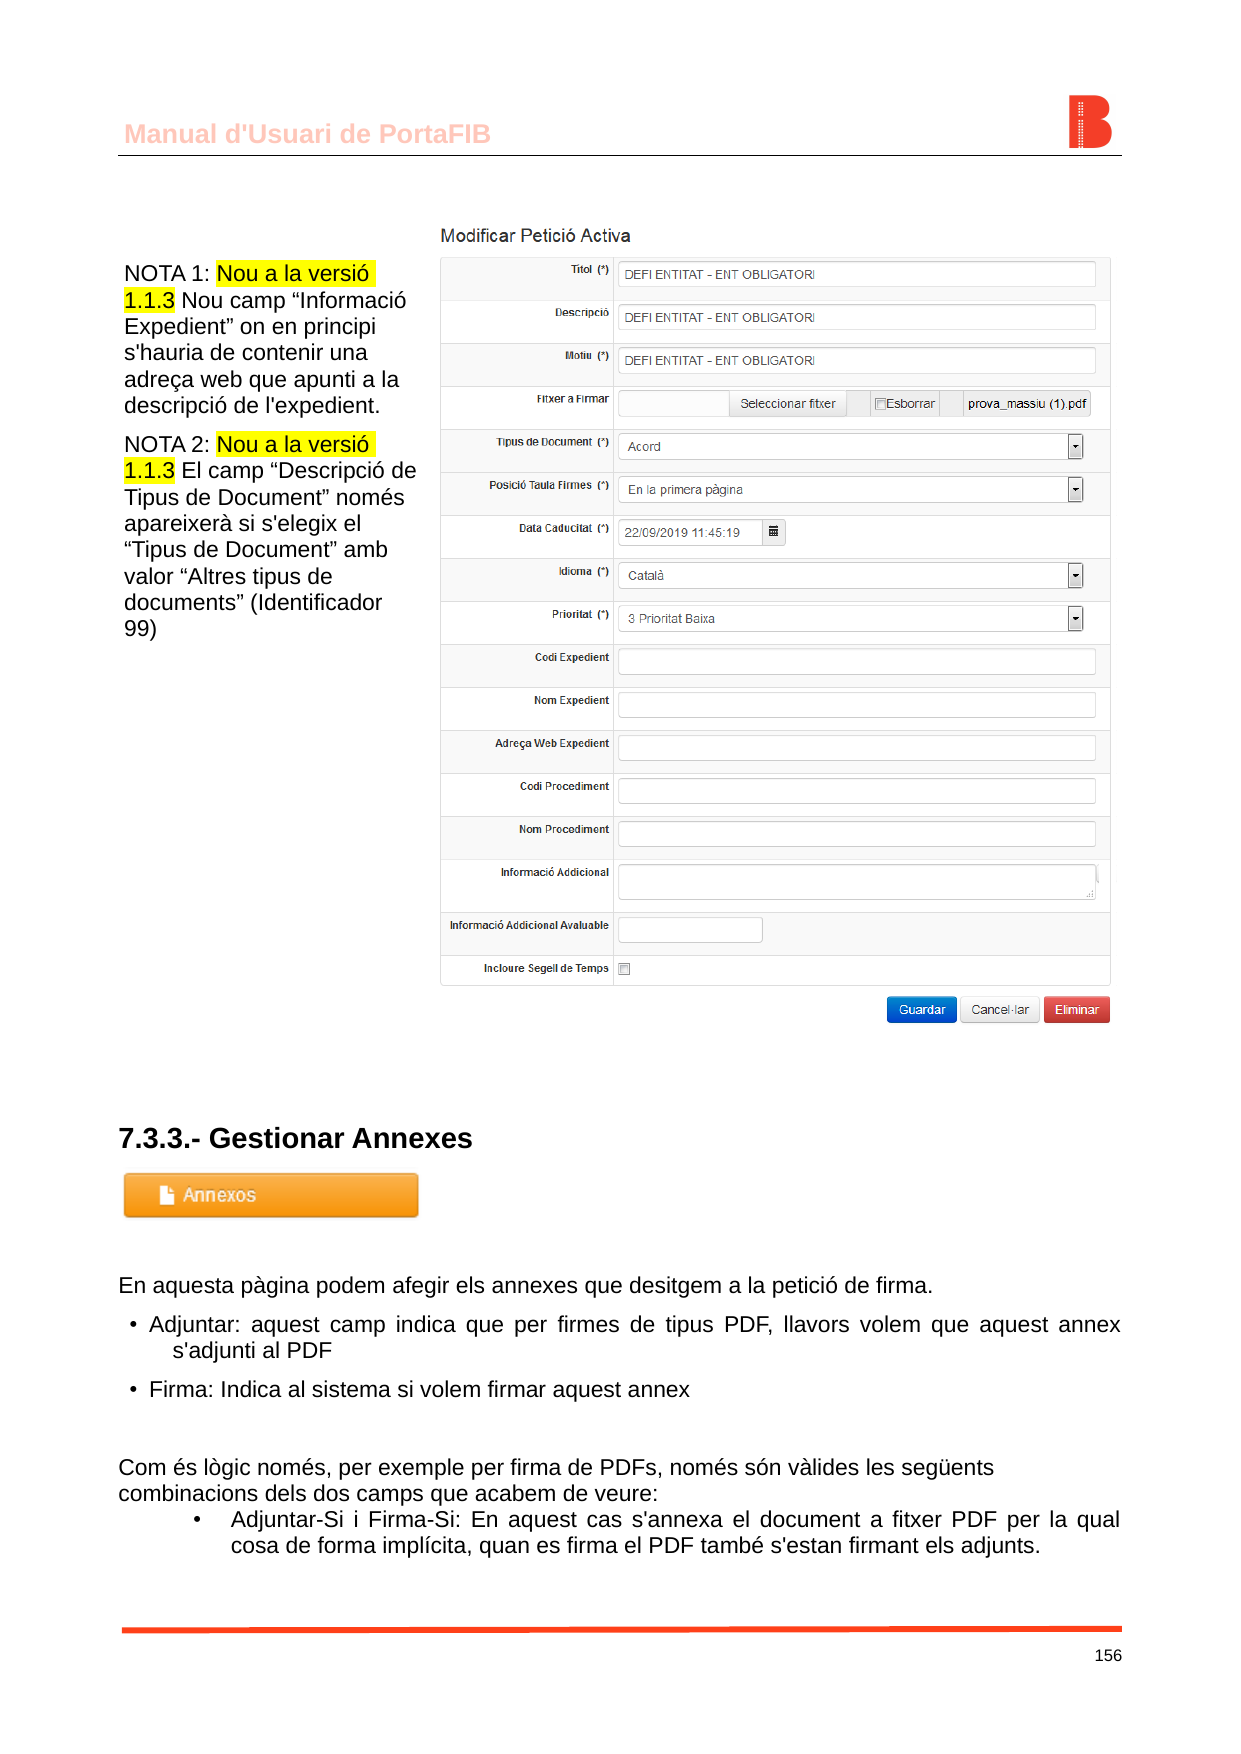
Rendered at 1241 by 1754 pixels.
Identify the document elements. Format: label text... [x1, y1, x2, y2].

subtitle Gestionar Annexes [118, 1121, 1122, 1155]
text En aquesta pàgina podem afegir els annexes que desitgem a la petició de firma. [118, 1272, 1122, 1298]
list Adjuntar-Si i Firma-Si: En aquest cas s'annexa el document a fitxer PDF per la qual cosa de forma implícita, quan es firma el PDF també s'estan firmant els adjunts. [193, 1506, 1122, 1559]
list Firma: Indica al sistema si volem firmar aquest annex [129, 1376, 1122, 1402]
picture [1063, 94, 1117, 150]
picture [118, 1167, 425, 1221]
table_header NOTA 1: Nou a la versió 1.1.3 Nou camp “Informació Expedient” on en principi s'hauria de contenir una adreça web que apunti a la descripció de l'expedient. NOTA 2: Nou a la versió 1.1.3 El camp “Descripció de Tipus de Document” només apareixerà si s'elegix el “Tipus de Document” amb valor “Altres tipus de documents” (Identificador 99) [118, 216, 425, 1057]
text Com és lògic només, per exemple per firma de PDFs, només són vàlides les següents combinacions dels dos camps que acabem de veure: [118, 1453, 1122, 1506]
picture [431, 221, 1117, 1026]
table_header [425, 216, 1122, 1057]
list Adjuntar: aquest camp indica que per firmes de tipus PDF, llavors volem que aquest annex s'adjunti al PDF [129, 1311, 1122, 1363]
